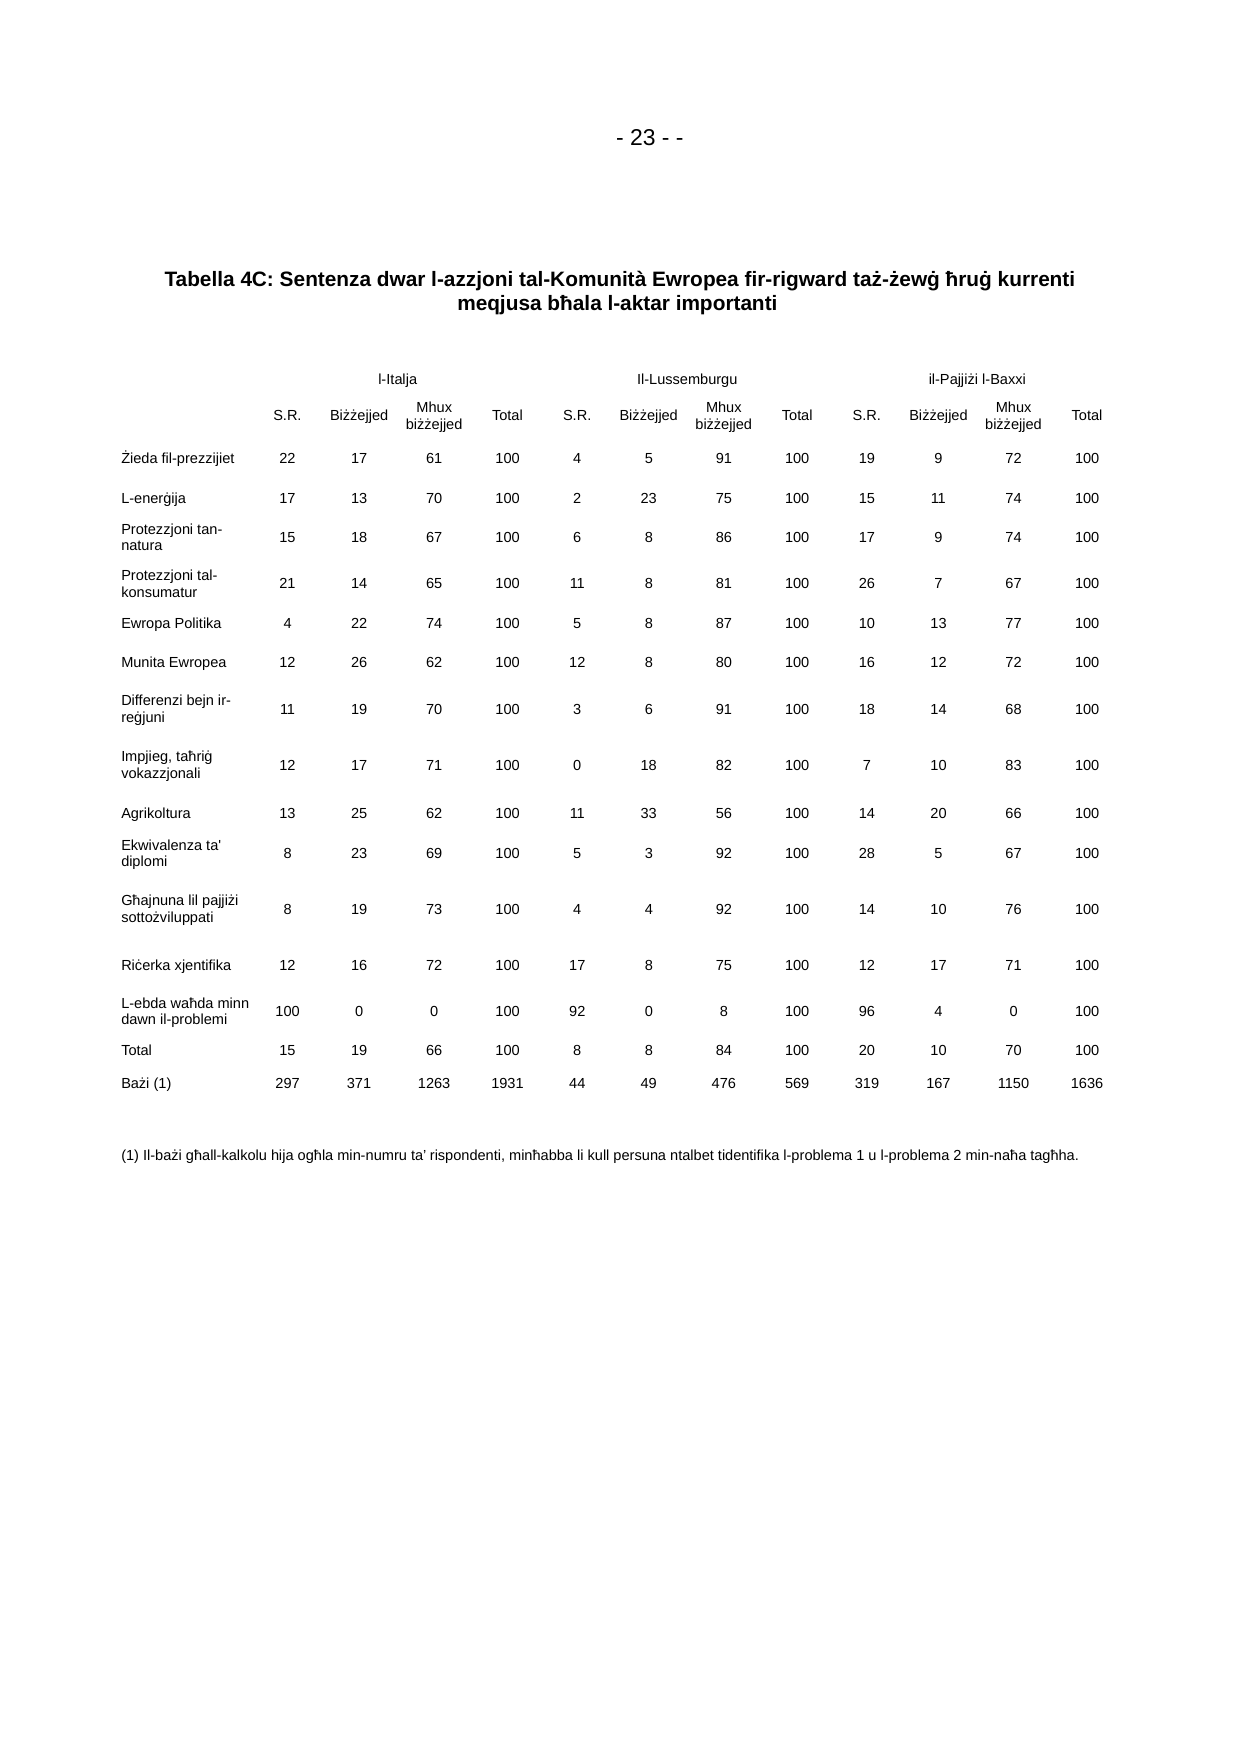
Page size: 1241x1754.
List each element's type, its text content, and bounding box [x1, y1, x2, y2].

table_cell [975, 1099, 1052, 1131]
table_cell Bażi (1) [118, 1067, 253, 1099]
table_cell 14 [901, 686, 975, 732]
table_cell 56 [685, 797, 762, 830]
table_cell 17 [322, 732, 396, 797]
table_cell 18 [612, 732, 685, 797]
table_cell 86 [685, 514, 762, 560]
table_cell 0 [542, 732, 612, 797]
table_cell [542, 1099, 612, 1131]
table_cell 20 [901, 797, 975, 830]
table_cell Ewropa Politika [118, 607, 253, 639]
table_cell [901, 331, 975, 363]
table_cell 14 [832, 876, 901, 941]
table_cell 100 [472, 732, 542, 797]
table_cell 12 [253, 639, 322, 686]
table_cell 10 [832, 607, 901, 639]
table_cell 9 [901, 435, 975, 481]
table_cell 100 [762, 941, 832, 988]
table_cell 17 [901, 941, 975, 988]
table_cell 100 [472, 988, 542, 1034]
table_cell 100 [762, 560, 832, 607]
table_cell Għajnuna lil pajjiżi sottożviluppati [118, 876, 253, 941]
table_cell [322, 1099, 396, 1131]
table_cell 1263 [396, 1067, 472, 1099]
table_cell 100 [472, 514, 542, 560]
table_cell 12 [253, 941, 322, 988]
table_cell [322, 331, 396, 363]
table_cell 8 [612, 514, 685, 560]
table_cell 75 [685, 481, 762, 514]
table_cell [832, 1099, 901, 1131]
table_cell 100 [1052, 481, 1122, 514]
table_cell 4 [542, 435, 612, 481]
table_cell [762, 1099, 832, 1131]
table_cell 100 [472, 876, 542, 941]
table_cell 100 [472, 1034, 542, 1067]
table_cell Mhux biżżejjed [685, 396, 762, 435]
table_cell 14 [832, 797, 901, 830]
table_cell 67 [975, 830, 1052, 876]
table_cell 62 [396, 639, 472, 686]
table_cell 2 [542, 481, 612, 514]
table_cell 12 [253, 732, 322, 797]
table_cell 13 [901, 607, 975, 639]
table_cell 100 [762, 514, 832, 560]
table_cell 15 [253, 514, 322, 560]
table_cell 1636 [1052, 1067, 1122, 1099]
table_cell [832, 331, 901, 363]
table_cell 100 [472, 607, 542, 639]
table_cell 371 [322, 1067, 396, 1099]
table_cell 4 [542, 876, 612, 941]
table_cell 100 [472, 435, 542, 481]
table_cell 61 [396, 435, 472, 481]
table_cell [685, 1099, 762, 1131]
table_cell 92 [542, 988, 612, 1034]
table_cell 67 [396, 514, 472, 560]
table_cell S.R. [542, 396, 612, 435]
table_cell 8 [612, 639, 685, 686]
table_cell Mhux biżżejjed [396, 396, 472, 435]
table_cell 100 [762, 607, 832, 639]
table_cell 297 [253, 1067, 322, 1099]
table_cell 92 [685, 876, 762, 941]
table_cell 83 [975, 732, 1052, 797]
table_cell 100 [1052, 941, 1122, 988]
table_cell 17 [542, 941, 612, 988]
table_cell 3 [612, 830, 685, 876]
table_cell 11 [542, 560, 612, 607]
table_cell 15 [832, 481, 901, 514]
table_cell [762, 331, 832, 363]
table_cell 17 [832, 514, 901, 560]
table_cell 11 [542, 797, 612, 830]
table_cell 13 [322, 481, 396, 514]
table_cell 91 [685, 686, 762, 732]
table_cell [612, 1099, 685, 1131]
table_cell 77 [975, 607, 1052, 639]
table_cell 19 [322, 1034, 396, 1067]
table_cell 100 [762, 988, 832, 1034]
table_cell (1) Il-bażi għall-kalkolu hija ogħla min-numru ta’ rispondenti, minħabba li kull persuna ntalbet tidentifika l-problema 1 u l-problema 2 min-naħa tagħha. [118, 1131, 1122, 1178]
table_cell 8 [612, 607, 685, 639]
table_cell Munita Ewropea [118, 639, 253, 686]
table_cell 22 [253, 435, 322, 481]
table_cell 19 [322, 876, 396, 941]
table_cell 65 [396, 560, 472, 607]
table_cell 72 [975, 435, 1052, 481]
table_cell 28 [832, 830, 901, 876]
table_cell 10 [901, 1034, 975, 1067]
table_cell 66 [975, 797, 1052, 830]
table_cell 44 [542, 1067, 612, 1099]
table_cell 0 [322, 988, 396, 1034]
table_cell [396, 1099, 472, 1131]
table_cell Żieda fil-prezzijiet [118, 435, 253, 481]
table_cell 74 [975, 514, 1052, 560]
table_cell 100 [762, 1034, 832, 1067]
table_cell Biżżejjed [612, 396, 685, 435]
table_cell 71 [975, 941, 1052, 988]
table_cell 91 [685, 435, 762, 481]
table_cell [118, 1099, 253, 1131]
table_cell [118, 331, 253, 363]
table_cell 8 [542, 1034, 612, 1067]
table_cell 73 [396, 876, 472, 941]
table_cell 100 [1052, 435, 1122, 481]
table_cell 21 [253, 560, 322, 607]
table_cell 569 [762, 1067, 832, 1099]
table_cell l-Italja [253, 363, 542, 396]
table_cell 7 [901, 560, 975, 607]
table_cell 9 [901, 514, 975, 560]
table_cell 1150 [975, 1067, 1052, 1099]
table_cell 26 [832, 560, 901, 607]
table_cell Total [118, 1034, 253, 1067]
table_cell 100 [762, 797, 832, 830]
table_cell 6 [542, 514, 612, 560]
table_cell 71 [396, 732, 472, 797]
table_cell 33 [612, 797, 685, 830]
table_cell Total [1052, 396, 1122, 435]
table_cell 74 [396, 607, 472, 639]
table_cell 19 [322, 686, 396, 732]
table_cell 8 [253, 830, 322, 876]
table_cell 1931 [472, 1067, 542, 1099]
table_cell 15 [253, 1034, 322, 1067]
table_header Tabella 4C: Sentenza dwar l-azzjoni tal-Komunità Ewropea fir-rigward taż-żewġ ħruġ kurrenti meqjusa bħala l-aktar importanti [118, 252, 1122, 331]
table_cell 100 [1052, 514, 1122, 560]
table_cell Total [472, 396, 542, 435]
table_cell Biżżejjed [322, 396, 396, 435]
table_cell [612, 331, 685, 363]
table_cell Biżżejjed [901, 396, 975, 435]
table_cell [901, 1099, 975, 1131]
table_cell [1052, 331, 1122, 363]
table_cell 100 [472, 639, 542, 686]
table_cell 17 [253, 481, 322, 514]
table_cell 0 [612, 988, 685, 1034]
table_cell 92 [685, 830, 762, 876]
table_cell 11 [253, 686, 322, 732]
table_cell 81 [685, 560, 762, 607]
table_cell [975, 331, 1052, 363]
table_cell L-ebda waħda minn dawn il-problemi [118, 988, 253, 1034]
table_cell 5 [542, 607, 612, 639]
table_cell 100 [472, 830, 542, 876]
table_cell 84 [685, 1034, 762, 1067]
table_cell 72 [396, 941, 472, 988]
table_cell [542, 331, 612, 363]
table_cell 100 [1052, 830, 1122, 876]
table_cell Il-Lussemburgu [542, 363, 832, 396]
table_cell [253, 331, 322, 363]
table_cell 0 [975, 988, 1052, 1034]
table_cell 72 [975, 639, 1052, 686]
table_cell 8 [612, 560, 685, 607]
table_cell 68 [975, 686, 1052, 732]
table_cell 67 [975, 560, 1052, 607]
table_cell Protezzjoni tal-konsumatur [118, 560, 253, 607]
table_cell il-Pajjiżi l-Baxxi [832, 363, 1122, 396]
table_cell 100 [762, 876, 832, 941]
table_cell 20 [832, 1034, 901, 1067]
table_cell 100 [762, 435, 832, 481]
table_cell 16 [832, 639, 901, 686]
table_cell [472, 1099, 542, 1131]
table_cell 100 [1052, 1034, 1122, 1067]
table_cell [396, 331, 472, 363]
table_cell 8 [685, 988, 762, 1034]
table_cell 100 [762, 686, 832, 732]
table_cell 8 [612, 1034, 685, 1067]
table_cell 100 [472, 560, 542, 607]
table_cell 69 [396, 830, 472, 876]
table_cell 75 [685, 941, 762, 988]
table_cell [118, 363, 253, 396]
table_cell 49 [612, 1067, 685, 1099]
table_cell 100 [472, 686, 542, 732]
table_cell 11 [901, 481, 975, 514]
table_cell 100 [762, 732, 832, 797]
table_cell L-enerġija [118, 481, 253, 514]
table_cell 70 [396, 481, 472, 514]
table_cell 4 [612, 876, 685, 941]
table_cell 100 [762, 830, 832, 876]
table_cell 100 [253, 988, 322, 1034]
table_cell 16 [322, 941, 396, 988]
table_cell [253, 1099, 322, 1131]
table_cell [1052, 1099, 1122, 1131]
table_cell 10 [901, 732, 975, 797]
table_cell 10 [901, 876, 975, 941]
table_cell 100 [472, 481, 542, 514]
table_cell 74 [975, 481, 1052, 514]
table_cell Protezzjoni tan-natura [118, 514, 253, 560]
table_cell 5 [901, 830, 975, 876]
table_cell 100 [762, 481, 832, 514]
table_cell 100 [1052, 639, 1122, 686]
table_cell 26 [322, 639, 396, 686]
table_cell 100 [472, 941, 542, 988]
table_cell 100 [1052, 560, 1122, 607]
table_cell S.R. [832, 396, 901, 435]
table_cell 319 [832, 1067, 901, 1099]
table_cell 13 [253, 797, 322, 830]
table_cell 100 [1052, 607, 1122, 639]
table_cell 100 [1052, 797, 1122, 830]
table_cell 23 [612, 481, 685, 514]
table_cell 76 [975, 876, 1052, 941]
table_cell 100 [1052, 876, 1122, 941]
table_cell S.R. [253, 396, 322, 435]
table_cell Impjieg, taħriġ vokazzjonali [118, 732, 253, 797]
table_cell 4 [901, 988, 975, 1034]
table_cell 167 [901, 1067, 975, 1099]
table_cell [685, 331, 762, 363]
table_cell 5 [612, 435, 685, 481]
table_cell Differenzi bejn ir-reġjuni [118, 686, 253, 732]
table_cell Agrikoltura [118, 797, 253, 830]
table_cell 23 [322, 830, 396, 876]
table_cell 19 [832, 435, 901, 481]
table_cell 87 [685, 607, 762, 639]
table_cell 82 [685, 732, 762, 797]
table_cell 70 [975, 1034, 1052, 1067]
table_cell 66 [396, 1034, 472, 1067]
table_cell Mhux biżżejjed [975, 396, 1052, 435]
table_cell 25 [322, 797, 396, 830]
table_cell Riċerka xjentifika [118, 941, 253, 988]
table_cell 18 [832, 686, 901, 732]
table_cell 476 [685, 1067, 762, 1099]
table_cell 22 [322, 607, 396, 639]
table_cell 4 [253, 607, 322, 639]
table_cell 70 [396, 686, 472, 732]
table_cell 80 [685, 639, 762, 686]
table_cell [472, 331, 542, 363]
table_cell 12 [542, 639, 612, 686]
table_cell 17 [322, 435, 396, 481]
table_cell 62 [396, 797, 472, 830]
table_cell 100 [1052, 732, 1122, 797]
table_cell 96 [832, 988, 901, 1034]
table_cell 5 [542, 830, 612, 876]
table_cell 100 [762, 639, 832, 686]
table_cell 7 [832, 732, 901, 797]
table_cell 8 [612, 941, 685, 988]
table_cell [118, 396, 253, 435]
table_cell Ekwivalenza ta' diplomi [118, 830, 253, 876]
table_cell 100 [1052, 988, 1122, 1034]
table_cell 18 [322, 514, 396, 560]
table_cell 100 [472, 797, 542, 830]
table_cell 14 [322, 560, 396, 607]
table_cell 12 [832, 941, 901, 988]
table_cell 0 [396, 988, 472, 1034]
table_cell 6 [612, 686, 685, 732]
table_cell Total [762, 396, 832, 435]
table_cell 3 [542, 686, 612, 732]
table_cell 12 [901, 639, 975, 686]
table_cell 100 [1052, 686, 1122, 732]
table_cell 8 [253, 876, 322, 941]
